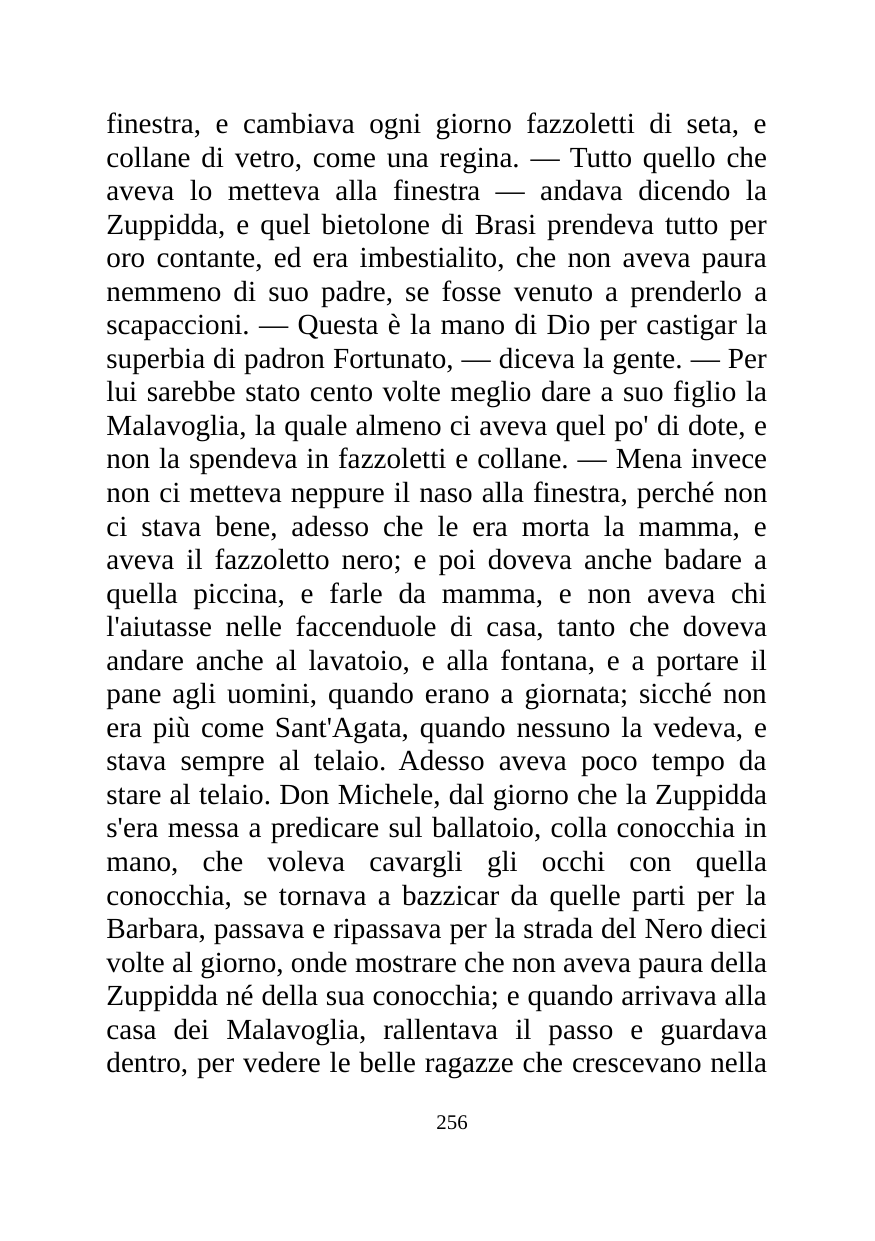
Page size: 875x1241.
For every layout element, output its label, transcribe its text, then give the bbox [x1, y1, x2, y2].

text finestra, e cambiava ogni giorno fazzoletti di seta, e collane di vetro, come una regina. — Tutto quello che aveva lo metteva alla finestra — andava dicendo la Zuppidda, e quel bietolone di Brasi prendeva tutto per oro contante, ed era imbestialito, che non aveva paura nemmeno di suo padre, se fosse venuto a prenderlo a scapaccioni. — Questa è la mano di Dio per castigar la superbia di padron Fortunato, — diceva la gente. — Per lui sarebbe stato cento volte meglio dare a suo figlio la Malavoglia, la quale almeno ci aveva quel po' di dote, e non la spendeva in fazzoletti e collane. — Mena invece non ci metteva neppure il naso alla finestra, perché non ci stava bene, adesso che le era morta la mamma, e aveva il fazzoletto nero; e poi doveva anche badare a quella piccina, e farle da mamma, e non aveva chi l'aiutasse nelle faccenduole di casa, tanto che doveva andare anche al lavatoio, e alla fontana, e a portare il pane agli uomini, quando erano a giornata; sicché non era più come Sant'Agata, quando nessuno la vedeva, e stava sempre al telaio. Adesso aveva poco tempo da stare al telaio. Don Michele, dal giorno che la Zuppidda s'era messa a predicare sul ballatoio, colla conocchia in mano, che voleva cavargli gli occhi con quella conocchia, se tornava a bazzicar da quelle parti per la Barbara, passava e ripassava per la strada del Nero dieci volte al giorno, onde mostrare che non aveva paura della Zuppidda né della sua conocchia; e quando arrivava alla casa dei Malavoglia, rallentava il passo e guardava dentro, per vedere le belle ragazze che crescevano nella [106, 106, 768, 1079]
